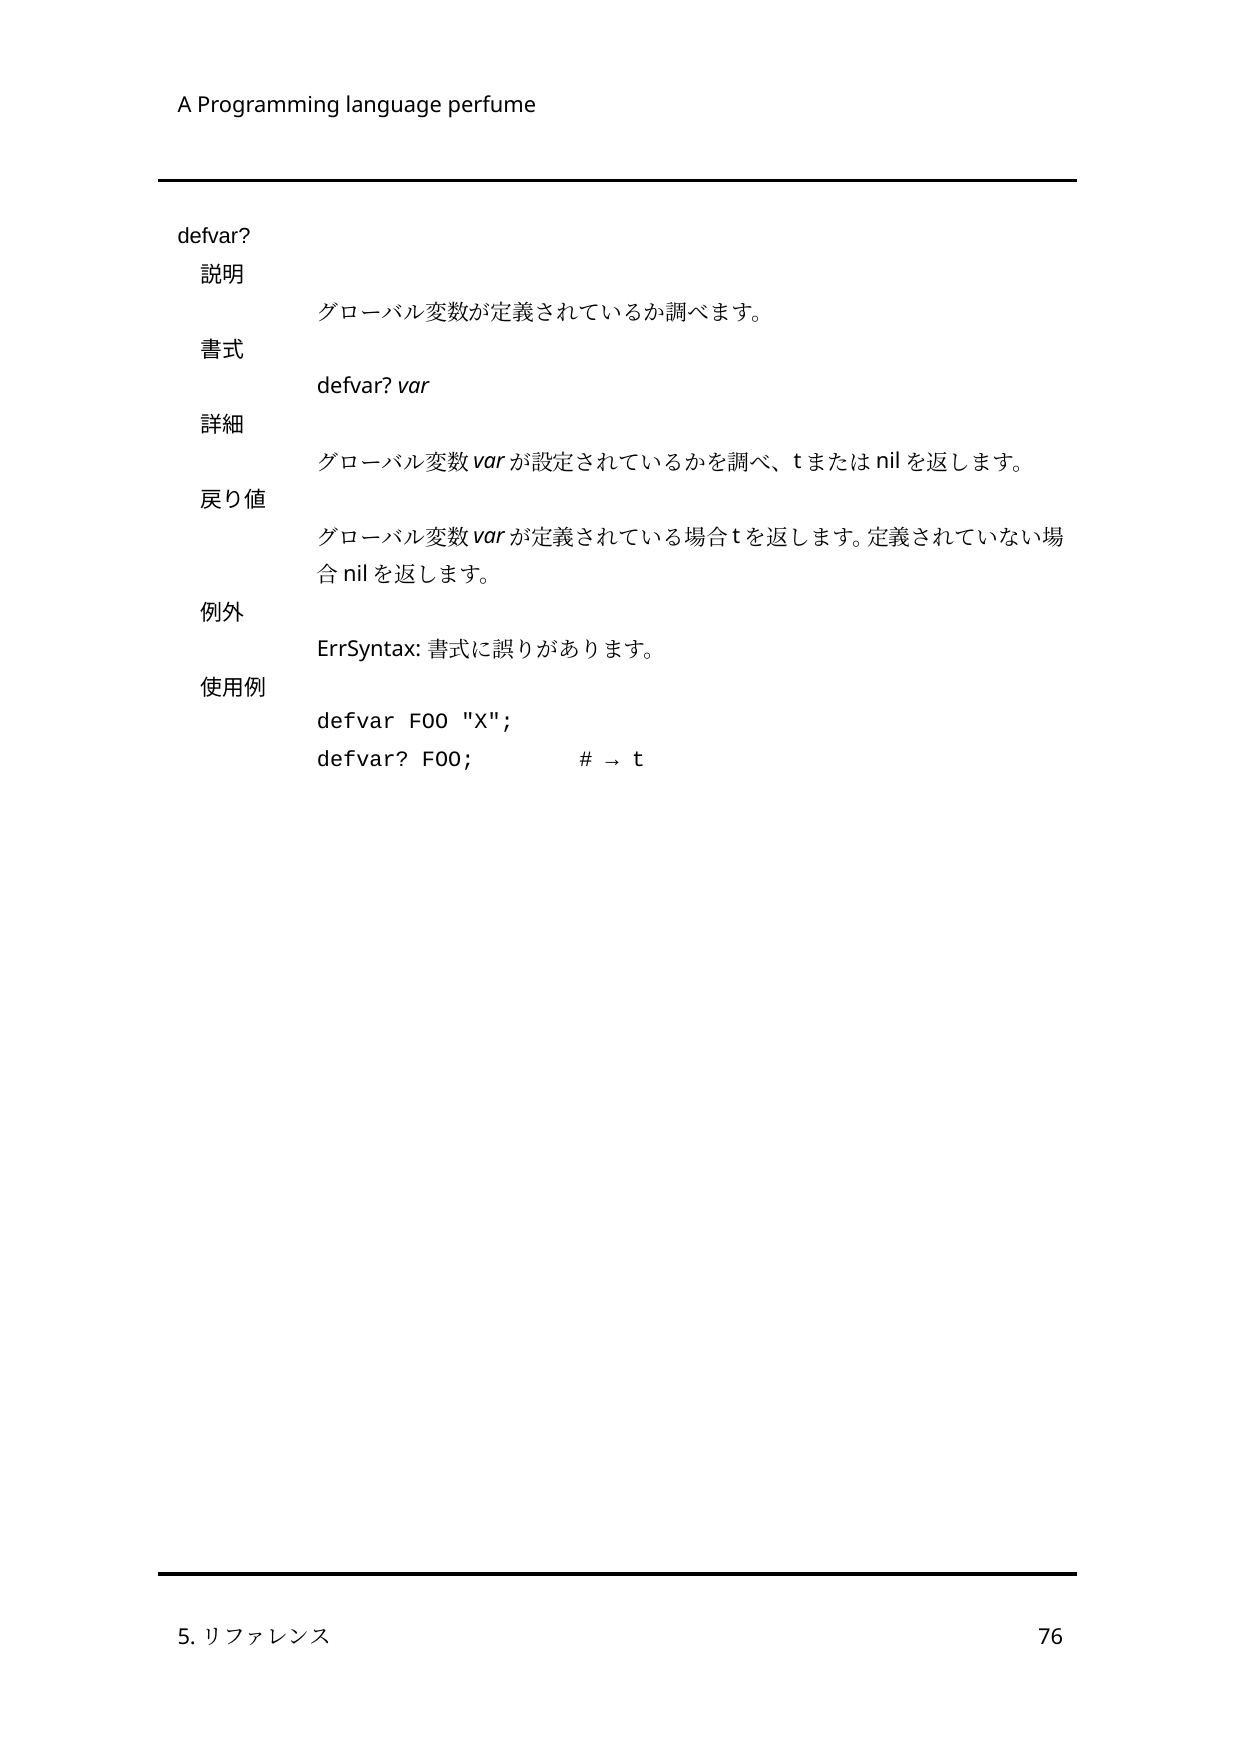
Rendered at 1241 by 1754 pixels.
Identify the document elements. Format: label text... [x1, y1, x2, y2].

table_cell 例外 [200, 592, 317, 667]
table_cell defvar FOO "X"; defvar? FOO; # → t [317, 667, 1063, 779]
table_header グローバル変数が定義されているか調べます。 [317, 254, 1063, 329]
table_header 説明 [200, 254, 317, 329]
table_cell defvar? var [317, 329, 1063, 404]
table_cell 使用例 [200, 667, 317, 779]
table_cell 書式 [200, 329, 317, 404]
table_cell 詳細 [200, 404, 317, 479]
table_cell グローバル変数varが定義されている場合tを返します。定義されていない場合nilを返します。 [317, 479, 1063, 592]
table_cell 戻り値 [200, 479, 317, 592]
table_cell グローバル変数varが設定されているかを調べ、tまたはnilを返します。 [317, 404, 1063, 479]
subtitle defvar? [177, 217, 1063, 254]
table_cell ErrSyntax: 書式に誤りがあります。 [317, 592, 1063, 667]
